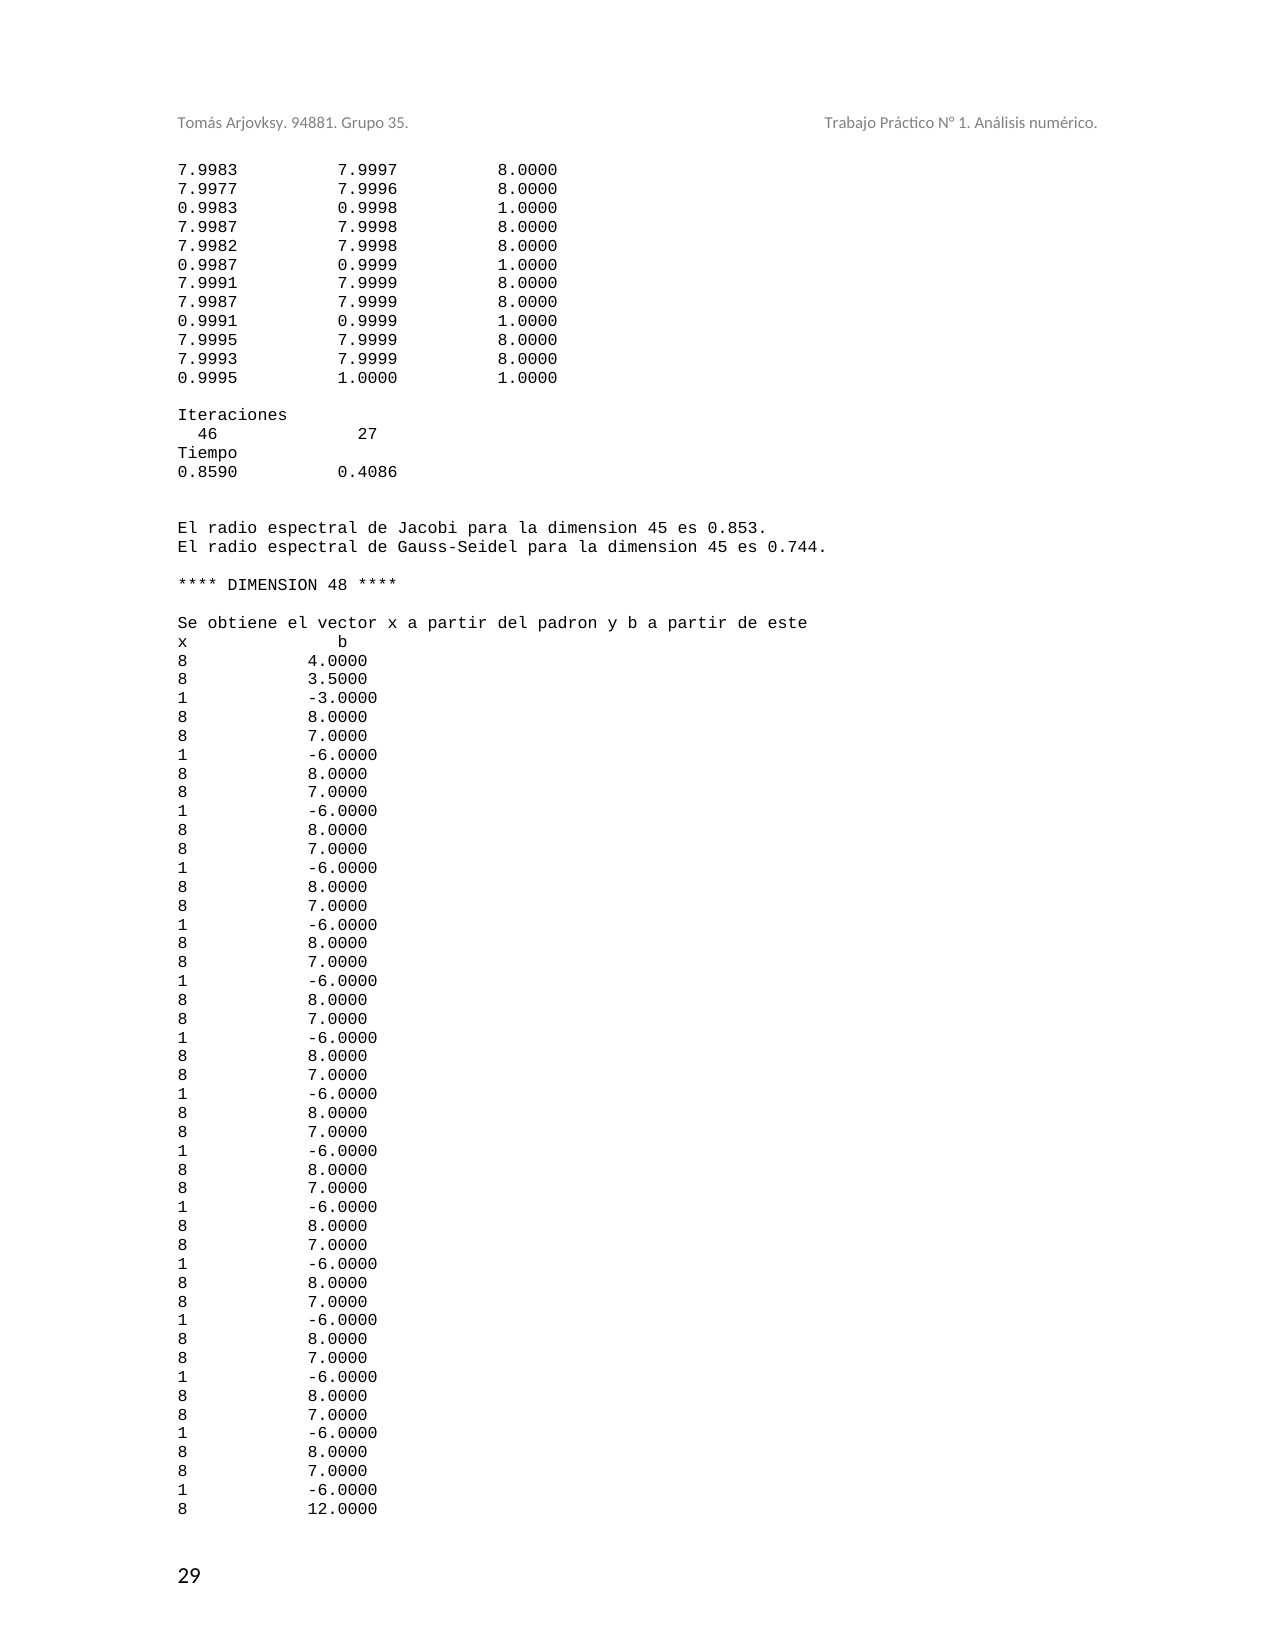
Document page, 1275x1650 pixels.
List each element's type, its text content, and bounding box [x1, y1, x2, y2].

text 7.9987 7.9998 8.0000 [177, 218, 1098, 237]
text 1 -3.0000 [177, 690, 1098, 709]
text 8 7.0000 [177, 1237, 1098, 1255]
text 1 -6.0000 [177, 1255, 1098, 1274]
text 7.9982 7.9998 8.0000 [177, 237, 1098, 256]
text 0.9991 0.9999 1.0000 [177, 313, 1098, 332]
text 8 7.0000 [177, 1010, 1098, 1029]
text 1 -6.0000 [177, 1199, 1098, 1218]
text 8 7.0000 [177, 1463, 1098, 1482]
text 8 8.0000 [177, 1161, 1098, 1180]
text El radio espectral de Gauss-Seidel para la dimension 45 es 0.744. [177, 539, 1098, 558]
text 1 -6.0000 [177, 746, 1098, 765]
text Tiempo [177, 445, 1098, 463]
text 7.9987 7.9999 8.0000 [177, 294, 1098, 313]
text 8 8.0000 [177, 935, 1098, 954]
text 8 8.0000 [177, 709, 1098, 727]
text 8 8.0000 [177, 991, 1098, 1010]
text 8 8.0000 [177, 1331, 1098, 1350]
text 7.9993 7.9999 8.0000 [177, 350, 1098, 369]
text 8 3.5000 [177, 671, 1098, 690]
text 8 7.0000 [177, 1180, 1098, 1199]
text 1 -6.0000 [177, 859, 1098, 878]
text 7.9983 7.9997 8.0000 [177, 162, 1098, 181]
text 8 8.0000 [177, 1048, 1098, 1067]
text 1 -6.0000 [177, 1425, 1098, 1444]
text 1 -6.0000 [177, 803, 1098, 822]
text 8 8.0000 [177, 1274, 1098, 1293]
text 8 7.0000 [177, 1123, 1098, 1142]
text 0.9995 1.0000 1.0000 [177, 369, 1098, 388]
text El radio espectral de Jacobi para la dimension 45 es 0.853. [177, 520, 1098, 539]
text 8 12.0000 [177, 1501, 1098, 1519]
text 8 7.0000 [177, 841, 1098, 859]
text 0.9983 0.9998 1.0000 [177, 199, 1098, 218]
text 8 8.0000 [177, 1387, 1098, 1406]
text 8 8.0000 [177, 765, 1098, 784]
text 8 4.0000 [177, 652, 1098, 671]
text 1 -6.0000 [177, 1312, 1098, 1331]
text 1 -6.0000 [177, 1142, 1098, 1161]
text 1 -6.0000 [177, 1086, 1098, 1104]
text 8 7.0000 [177, 1350, 1098, 1368]
text 8 8.0000 [177, 1444, 1098, 1463]
text 1 -6.0000 [177, 1029, 1098, 1048]
text Iteraciones [177, 407, 1098, 426]
text 1 -6.0000 [177, 1368, 1098, 1387]
text 0.8590 0.4086 [177, 463, 1098, 482]
text 1 -6.0000 [177, 973, 1098, 991]
text 8 7.0000 [177, 727, 1098, 746]
text 8 7.0000 [177, 1406, 1098, 1425]
text 8 7.0000 [177, 1067, 1098, 1086]
text 8 8.0000 [177, 1218, 1098, 1237]
text 8 8.0000 [177, 878, 1098, 897]
text 7.9995 7.9999 8.0000 [177, 332, 1098, 350]
text 8 7.0000 [177, 954, 1098, 973]
text 0.9987 0.9999 1.0000 [177, 256, 1098, 275]
text 8 7.0000 [177, 784, 1098, 803]
text 8 7.0000 [177, 897, 1098, 916]
text 46 27 [177, 426, 1098, 445]
text 8 7.0000 [177, 1293, 1098, 1312]
text **** DIMENSION 48 **** [177, 577, 1098, 596]
text Se obtiene el vector x a partir del padron y b a partir de este [177, 614, 1098, 633]
text 8 8.0000 [177, 1104, 1098, 1123]
text 8 8.0000 [177, 822, 1098, 841]
text 1 -6.0000 [177, 916, 1098, 935]
text x b [177, 633, 1098, 652]
text 7.9991 7.9999 8.0000 [177, 275, 1098, 294]
text 7.9977 7.9996 8.0000 [177, 181, 1098, 199]
text 1 -6.0000 [177, 1482, 1098, 1501]
